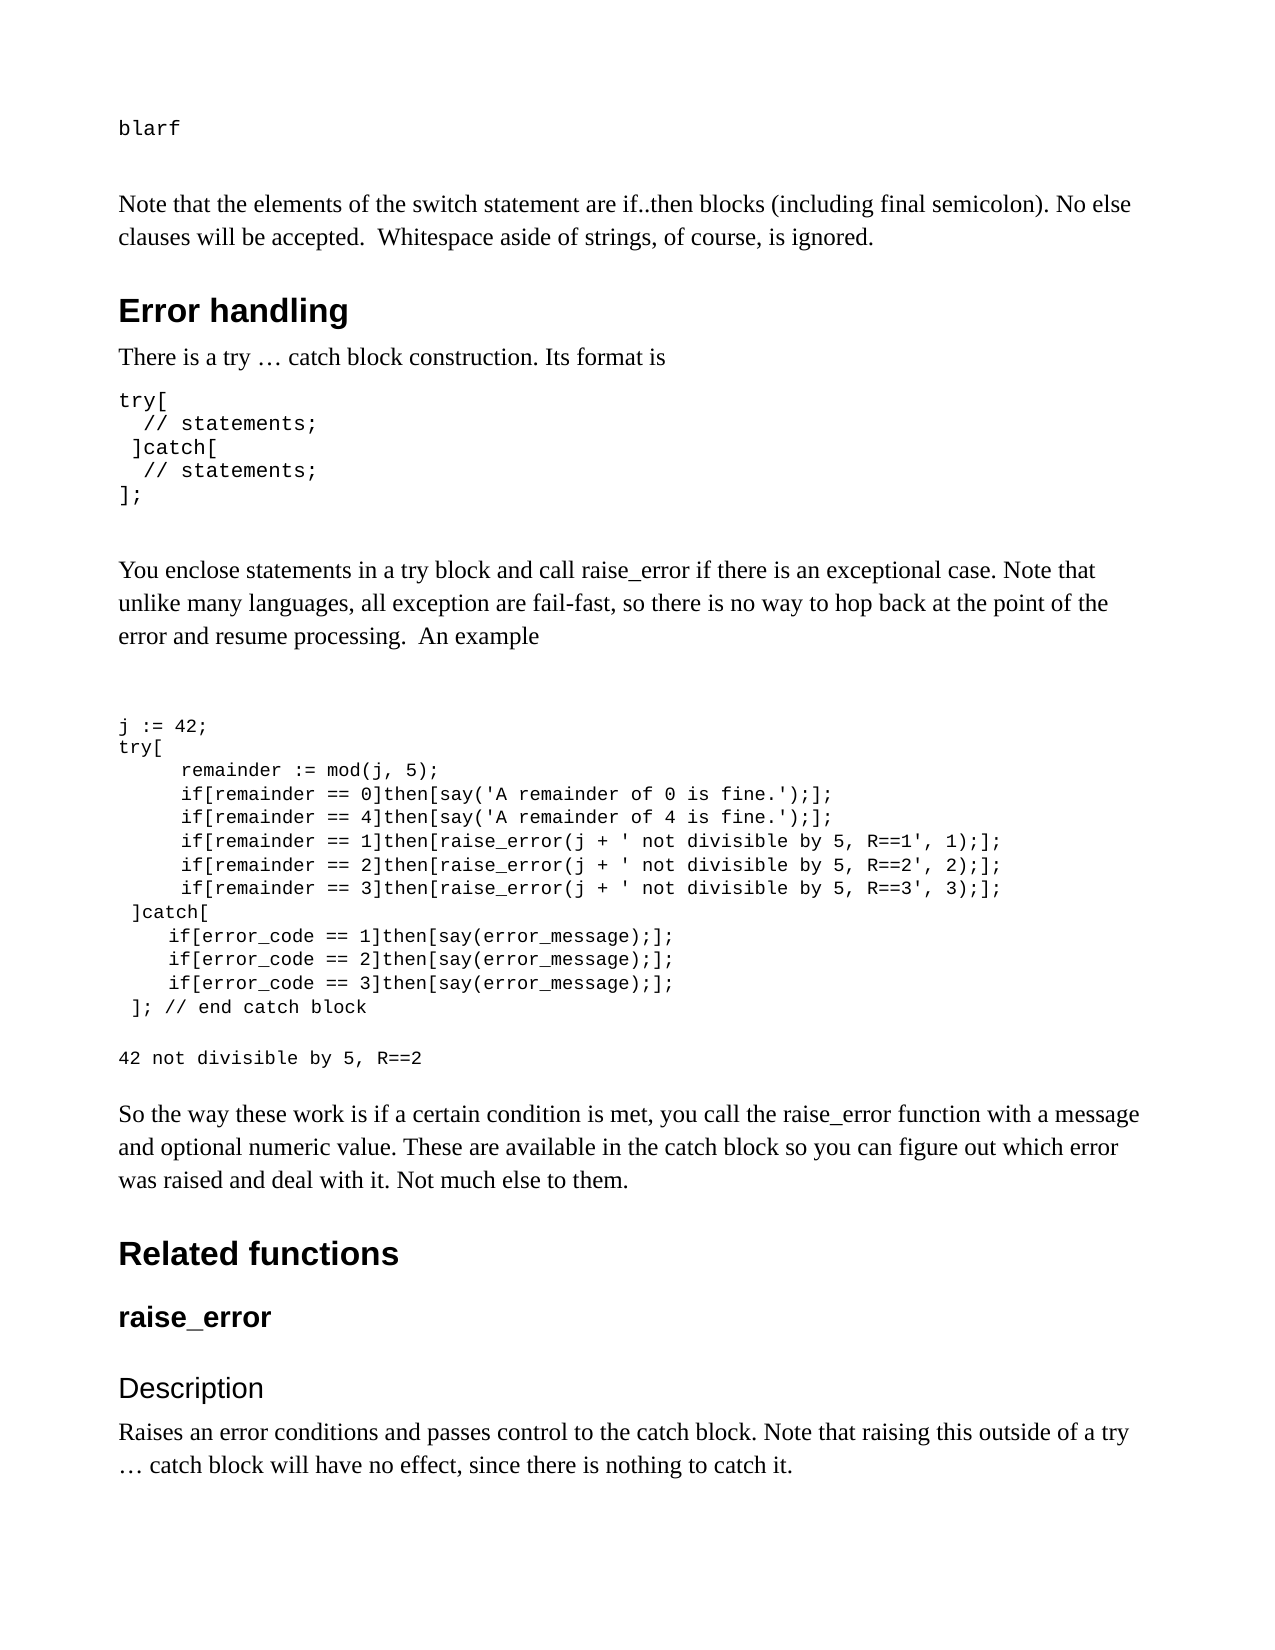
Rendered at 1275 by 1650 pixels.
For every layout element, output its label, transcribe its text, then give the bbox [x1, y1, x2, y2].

text There is a try … catch block construction. Its format is [118, 342, 1157, 371]
text try[ [118, 738, 1157, 759]
text if[error_code == 3]then[say(error_message);]; [118, 972, 1157, 996]
text if[remainder == 4]then[say('A remainder of 4 is fine.');]; [118, 806, 1157, 830]
text ]; [118, 484, 1157, 508]
text if[remainder == 1]then[raise_error(j + ' not divisible by 5, R==1', 1);]; [118, 830, 1157, 854]
text j := 42; [118, 717, 1157, 738]
text blarf [118, 118, 1157, 142]
text ]catch[ [118, 901, 1157, 925]
subtitle Related functions [118, 1234, 1157, 1273]
text remainder := mod(j, 5); [118, 759, 1157, 783]
text ]; // end catch block [118, 996, 1157, 1019]
text try[ [118, 389, 1157, 413]
subtitle Description [118, 1371, 1157, 1404]
text 42 not divisible by 5, R==2 [118, 1049, 1157, 1070]
text // statements; [118, 413, 1157, 437]
text // statements; [118, 461, 1157, 484]
subtitle Error handling [118, 291, 1157, 329]
text if[remainder == 0]then[say('A remainder of 0 is fine.');]; [118, 783, 1157, 806]
text So the way these work is if a certain condition is met, you call the raise_error function with a message and optional numeric value. These are available in the catch block so you can figure out which error was raised and deal with it. Not much else to them. [118, 1099, 1157, 1194]
text if[remainder == 3]then[raise_error(j + ' not divisible by 5, R==3', 3);]; [118, 877, 1157, 901]
text Raises an error conditions and passes control to the catch block. Note that raising this outside of a try … catch block will have no effect, since there is nothing to catch it. [118, 1417, 1157, 1479]
subtitle raise_error [118, 1300, 1157, 1333]
text if[remainder == 2]then[raise_error(j + ' not divisible by 5, R==2', 2);]; [118, 854, 1157, 877]
text if[error_code == 1]then[say(error_message);]; [118, 925, 1157, 948]
text if[error_code == 2]then[say(error_message);]; [118, 948, 1157, 972]
text ]catch[ [118, 437, 1157, 461]
text Note that the elements of the switch statement are if..then blocks (including final semicolon). No else clauses will be accepted. Whitespace aside of strings, of course, is ignored. [118, 189, 1157, 251]
text You enclose statements in a try block and call raise_error if there is an exceptional case. Note that unlike many languages, all exception are fail-fast, so there is no way to hop back at the point of the error and resume processing. An example [118, 555, 1157, 650]
